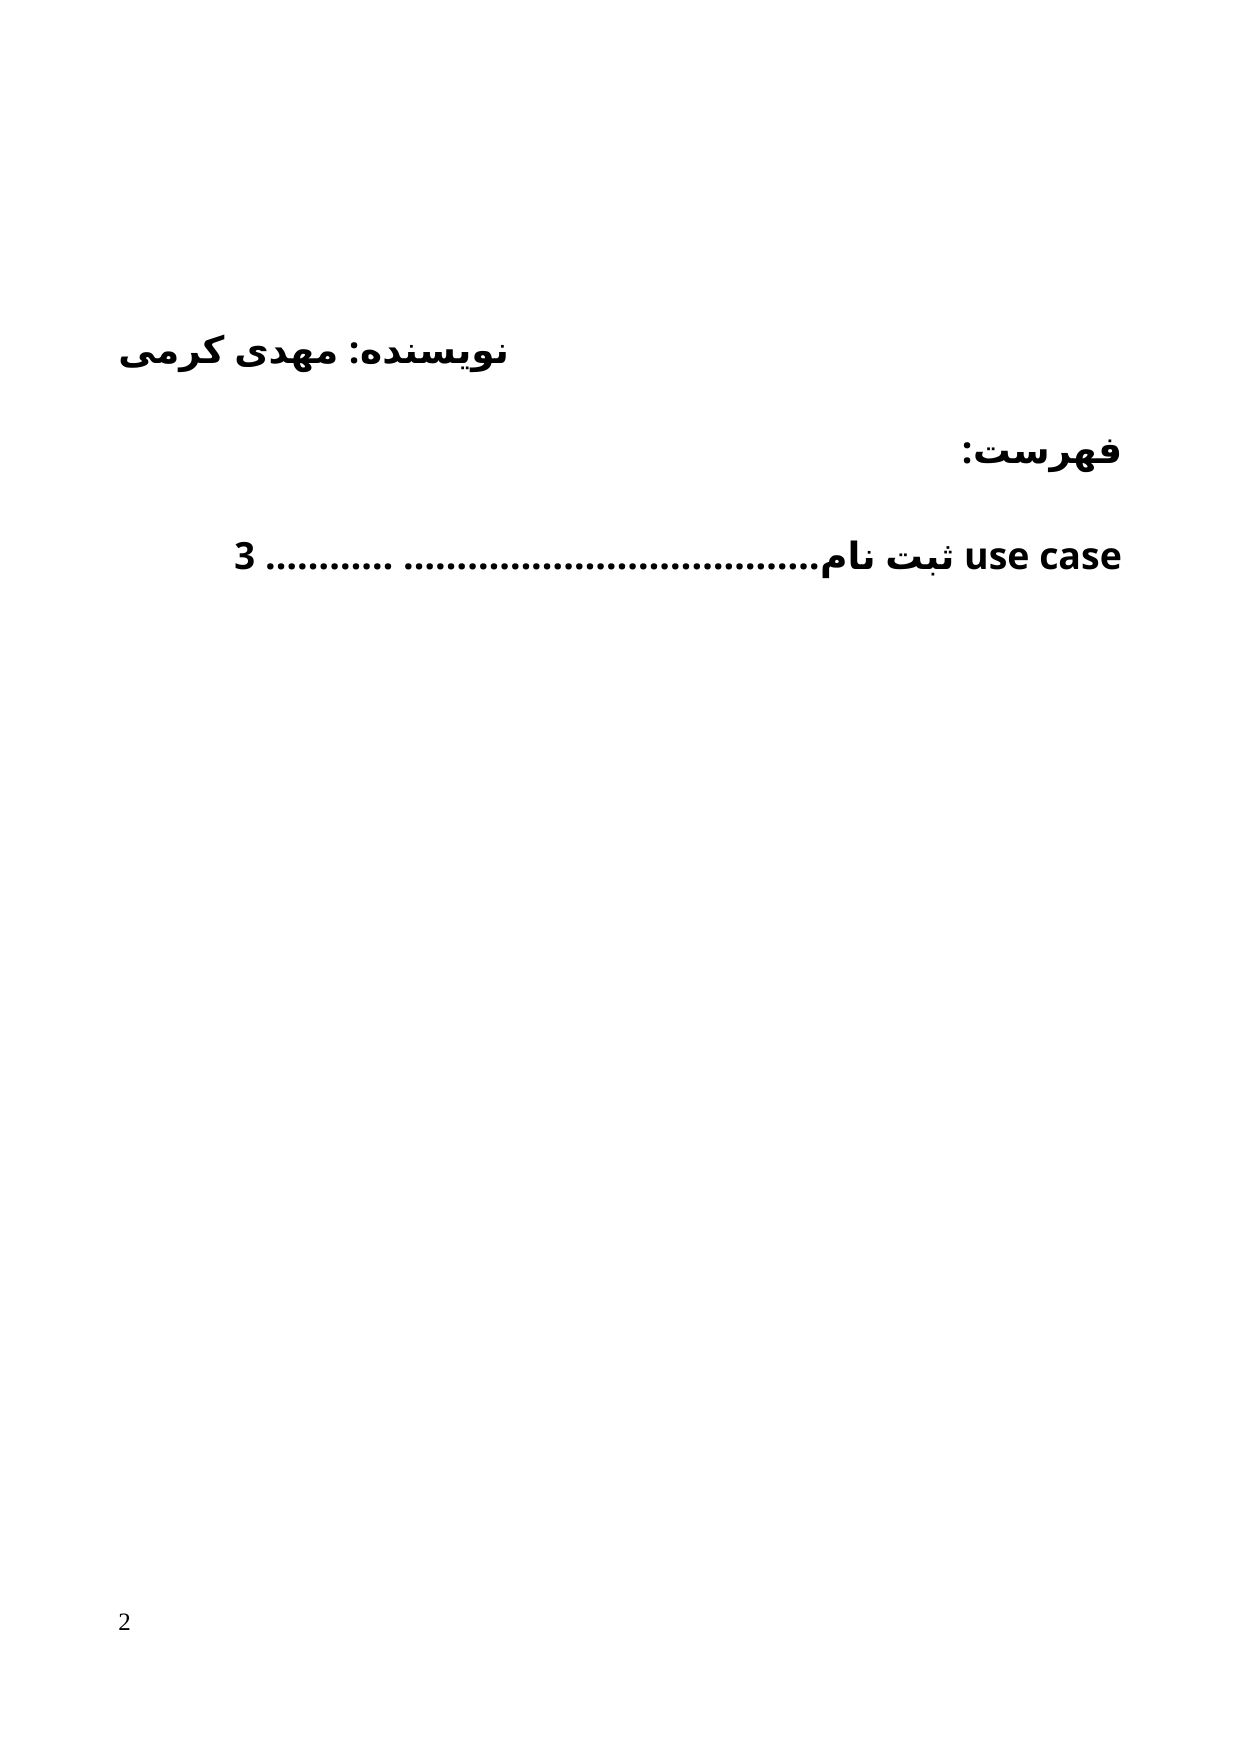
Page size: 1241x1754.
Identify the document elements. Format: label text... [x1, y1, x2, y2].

text فهرست: [118, 429, 1122, 478]
text نویسنده: مهدی کرمی [118, 329, 1122, 378]
text use case ثبت نام………………………………… ………… 3 [118, 529, 1122, 584]
